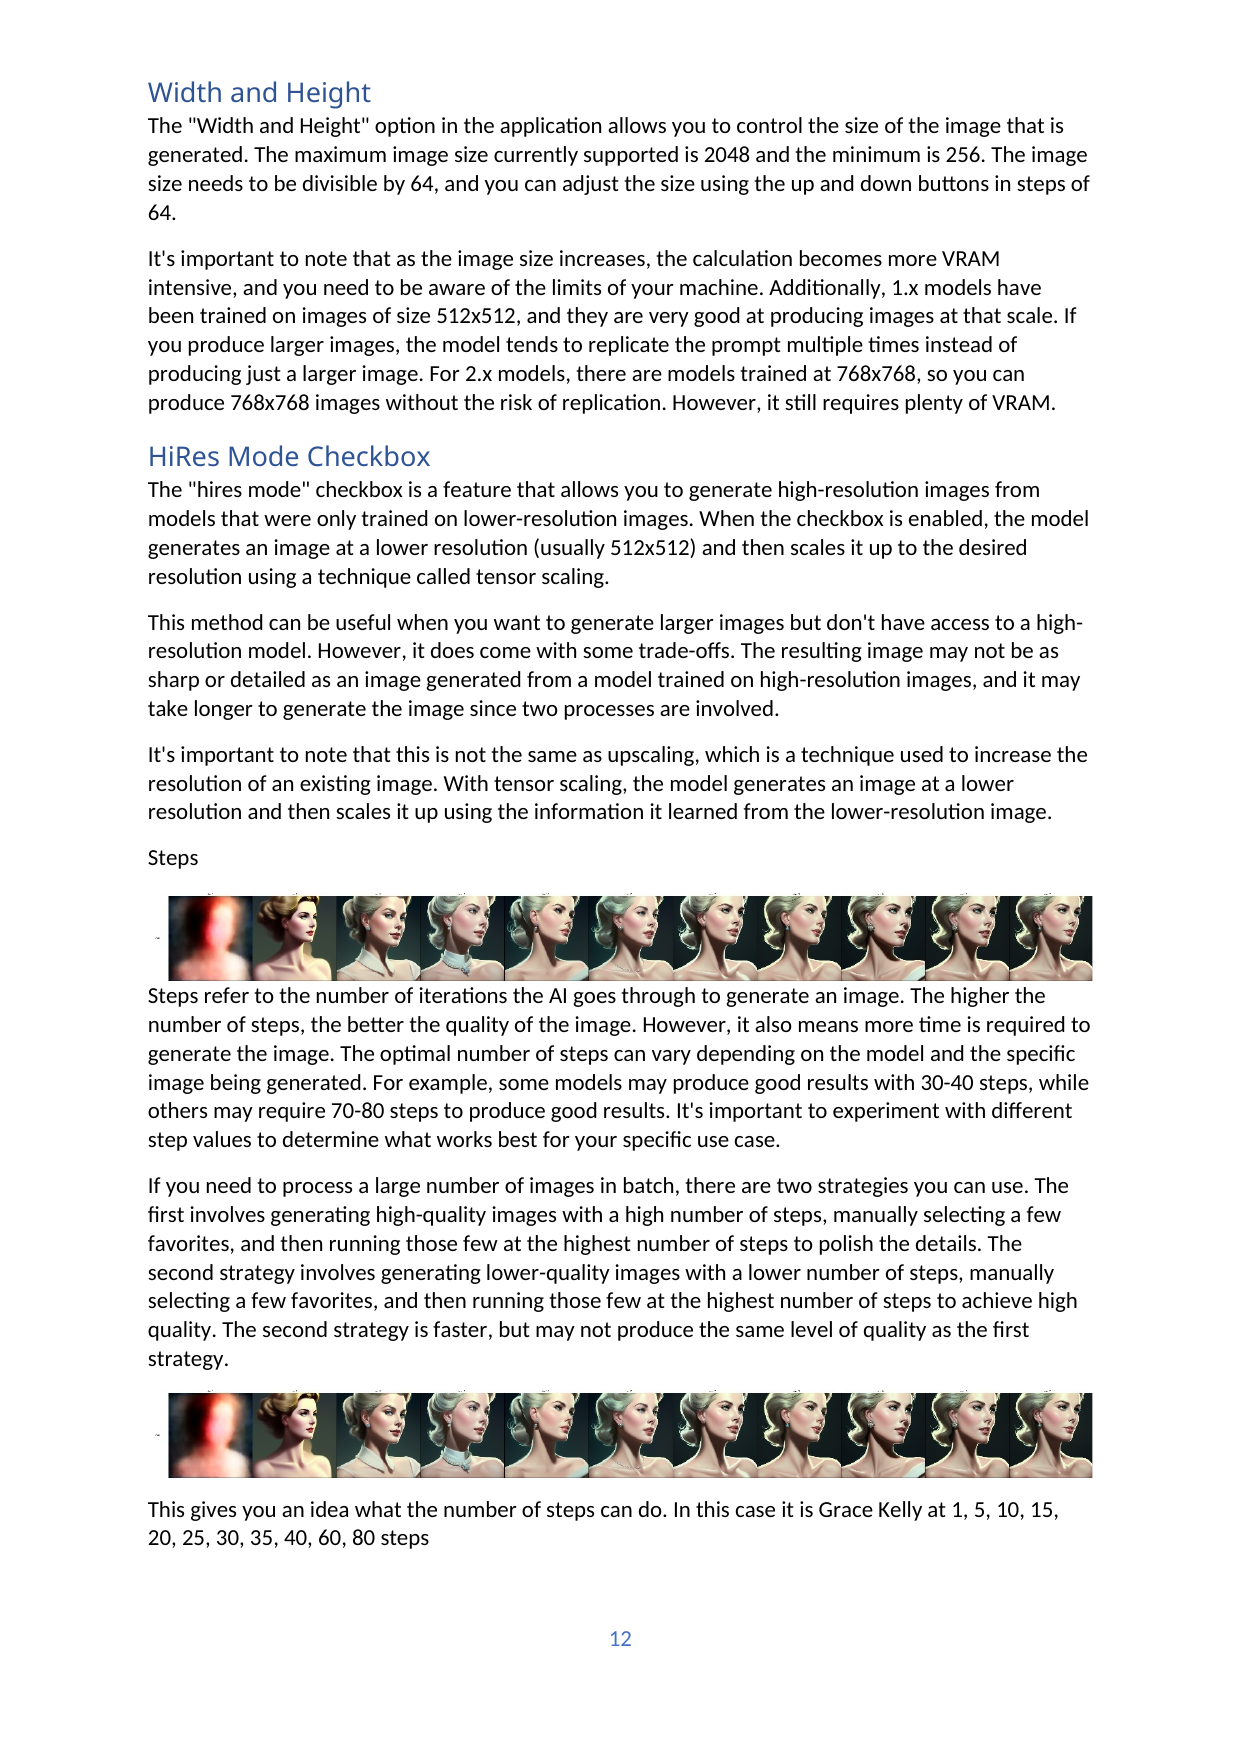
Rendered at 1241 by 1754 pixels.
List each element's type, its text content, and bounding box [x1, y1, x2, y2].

text Steps refer to the number of iterations the AI goes through to generate an image. The higher the number of steps, the better the quality of the image. However, it also means more time is required to generate the image. The optimal number of steps can vary depending on the model and the specific image being generated. For example, some models may produce good results with 30-40 steps, while others may require 70-80 steps to produce good results. It's important to experiment with different step values to determine what works best for your specific use case. [148, 981, 1093, 1153]
subtitle Width and Height [148, 74, 1093, 111]
text If you need to process a large number of images in batch, there are two strategies you can use. The first involves generating high-quality images with a high number of steps, manually selecting a few favorites, and then running those few at the highest number of steps to polish the details. The second strategy involves generating lower-quality images with a lower number of steps, manually selecting a few favorites, and then running those few at the highest number of steps to achieve high quality. The second strategy is faster, but may not produce the same level of quality as the first strategy. [148, 1171, 1093, 1372]
text This gives you an idea what the number of steps can do. In this case it is Grace Kelly at 1, 5, 10, 15, 20, 25, 30, 35, 40, 60, 80 steps [148, 1495, 1093, 1552]
subtitle HiRes Mode Checkbox [148, 438, 1093, 474]
text Steps [148, 843, 1093, 871]
text This method can be useful when you want to generate larger images but don't have access to a high-resolution model. However, it does come with some trade-offs. The resulting image may not be as sharp or detailed as an image generated from a model trained on high-resolution images, and it may take longer to generate the image since two processes are involved. [148, 608, 1093, 722]
text It's important to note that as the image size increases, the calculation becomes more VRAM intensive, and you need to be aware of the limits of your machine. Additionally, 1.x models have been trained on images of size 512x512, and they are very good at producing images at that scale. If you produce larger images, the model tends to replicate the prompt multiple times instead of producing just a larger image. For 2.x models, there are models trained at 768x768, so you can produce 768x768 images without the risk of replication. However, it still requires plenty of VRAM. [148, 244, 1093, 416]
text It's important to note that this is not the same as upscaling, which is a technique used to increase the resolution of an existing image. With tensor scaling, the model generates an image at a lower resolution and then scales it up using the information it learned from the lower-resolution image. [148, 740, 1093, 826]
text The "Width and Height" option in the application allows you to control the size of the image that is generated. The maximum image size currently supported is 2048 and the minimum is 256. The image size needs to be divisible by 64, and you can adjust the size using the up and down buttons in steps of 64. [148, 112, 1093, 226]
text The "hires mode" checkbox is a feature that allows you to generate high-resolution images from models that were only trained on lower-resolution images. When the checkbox is enabled, the model generates an image at a lower resolution (usually 512x512) and then scales it up to the desired resolution using a technique called tensor scaling. [148, 476, 1093, 590]
